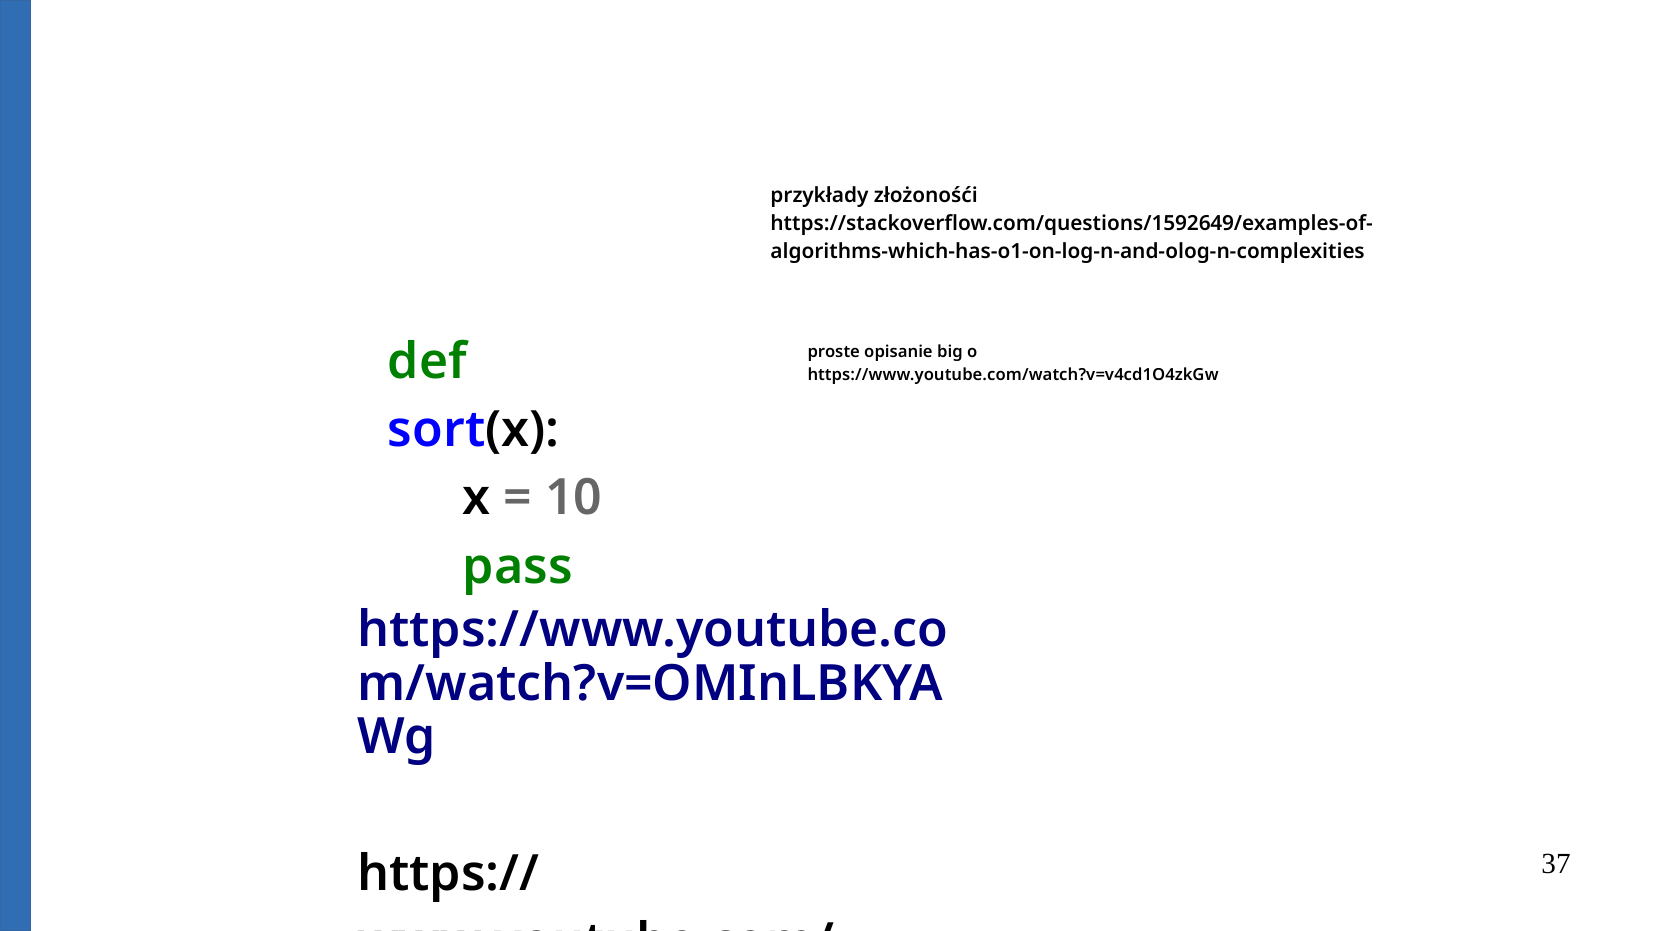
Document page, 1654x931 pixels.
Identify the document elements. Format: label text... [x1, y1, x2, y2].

text_box proste opisanie big o https://www.youtube.com/watch?v=v4cd1O4zkGw [792, 332, 1489, 390]
text_box [0, 0, 31, 931]
text_box def sort(x): x = 10 pass [373, 317, 624, 585]
text_box przykłady złożonośći https://stackoverflow.com/questions/1592649/examples-of-algorithms-which-has-o1-on-log-n-and-olog-n-complexities [755, 172, 1486, 269]
text_box https://www.youtube.com/watch?v=OMInLBKYAWg https://www.youtube.com/watch?v=uHjPTUpQOAk [342, 585, 992, 853]
